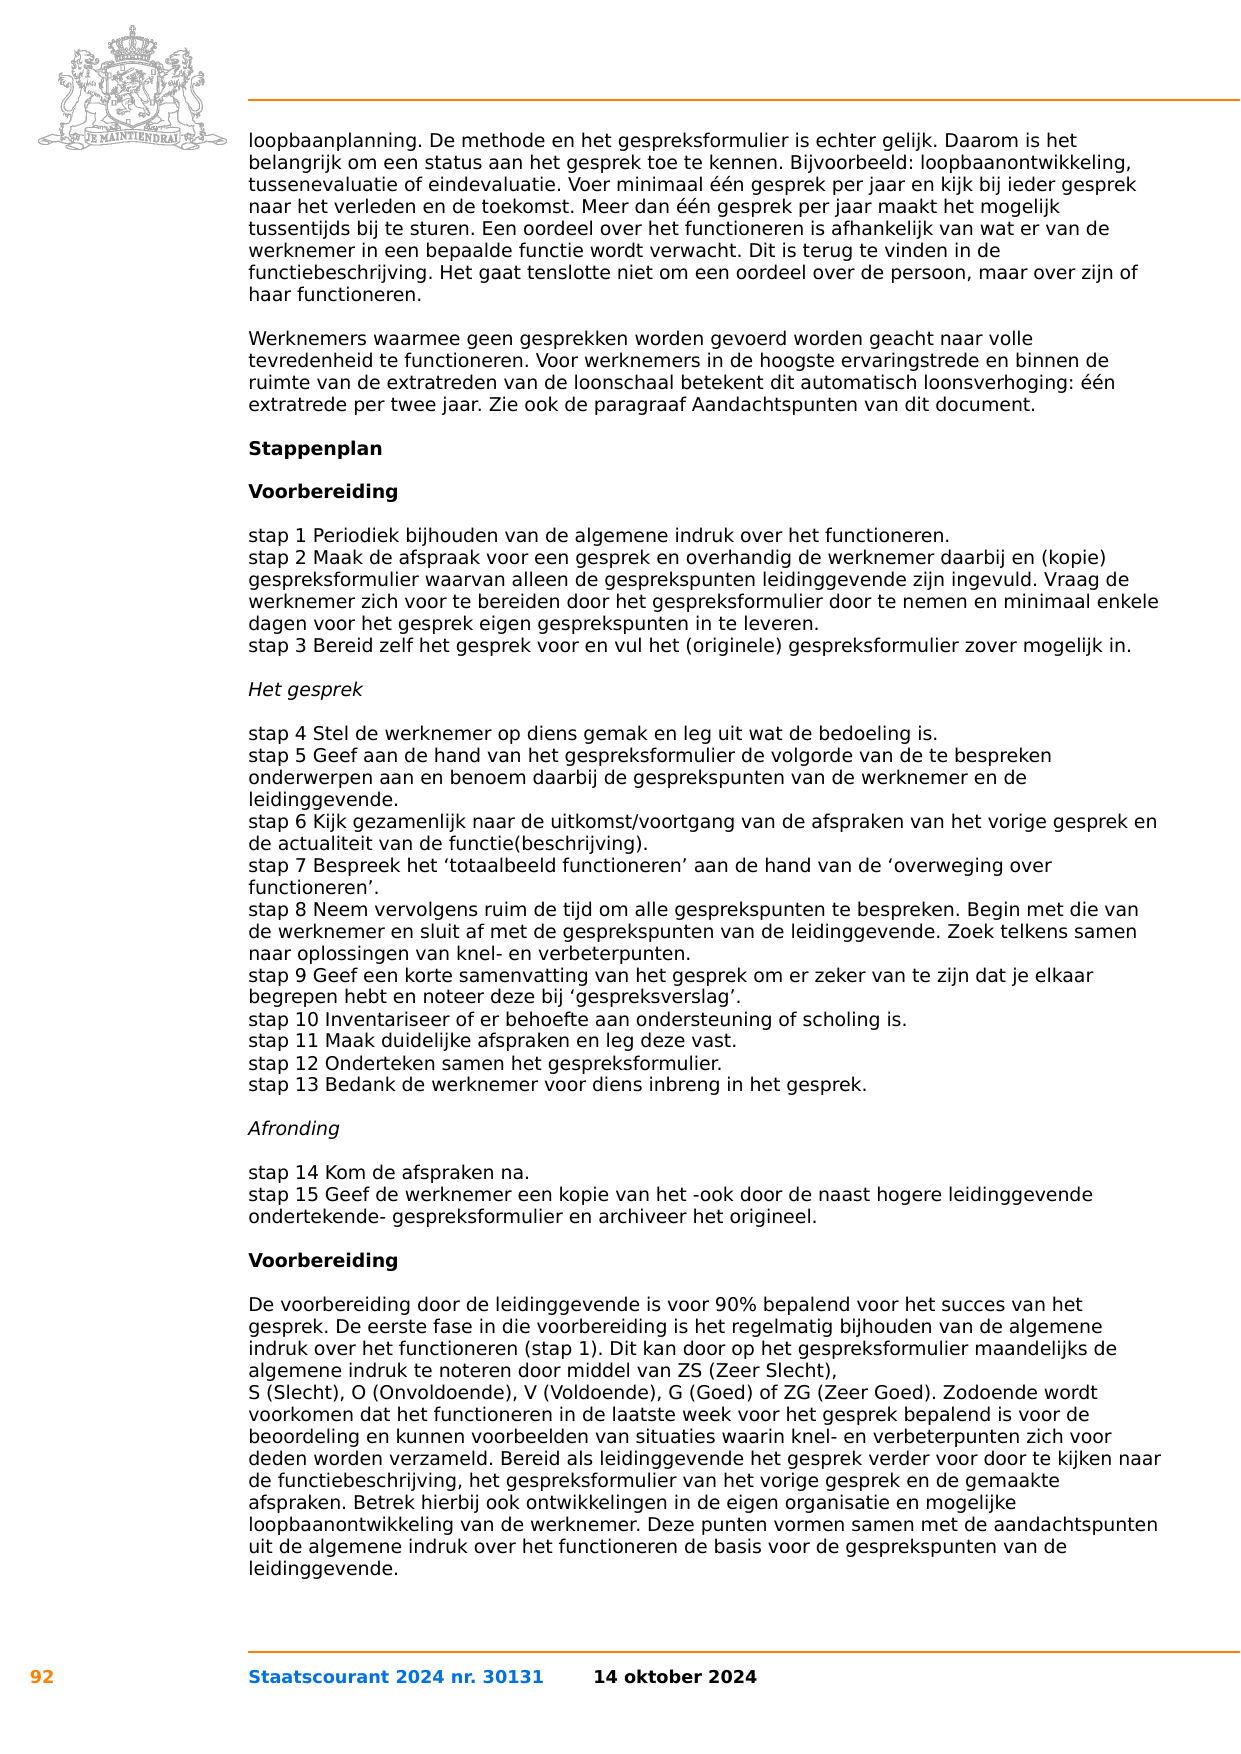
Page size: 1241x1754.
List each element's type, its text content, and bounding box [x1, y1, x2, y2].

text stap 5 Geef aan de hand van het gespreksformulier de volgorde van de te bespreken onderwerpen aan en benoem daarbij de gesprekspunten van de werknemer en de leidinggevende. [248, 745, 1163, 811]
text stap 15 Geef de werknemer een kopie van het -ook door de naast hogere leidinggevende ondertekende- gespreksformulier en archiveer het origineel. [248, 1184, 1163, 1228]
subtitle Stappenplan [248, 437, 1163, 459]
text stap 2 Maak de afspraak voor een gesprek en overhandig de werknemer daarbij en (kopie) gespreksformulier waarvan alleen de gesprekspunten leidinggevende zijn ingevuld. Vraag de werknemer zich voor te bereiden door het gespreksformulier door te nemen en minimaal enkele dagen voor het gesprek eigen gesprekspunten in te leveren. [248, 547, 1163, 635]
text stap 14 Kom de afspraken na. [248, 1162, 1163, 1184]
text De voorbereiding door de leidinggevende is voor 90% bepalend voor het succes van het gesprek. De eerste fase in die voorbereiding is het regelmatig bijhouden van de algemene indruk over het functioneren (stap 1). Dit kan door op het gespreksformulier maandelijks de algemene indruk te noteren door middel van ZS (Zeer Slecht), [248, 1294, 1163, 1382]
text stap 13 Bedank de werknemer voor diens inbreng in het gesprek. [248, 1074, 1163, 1096]
text stap 10 Inventariseer of er behoefte aan ondersteuning of scholing is. [248, 1008, 1163, 1030]
text stap 7 Bespreek het ‘totaalbeeld functioneren’ aan de hand van de ‘overweging over functioneren’. [248, 854, 1163, 898]
picture [38, 25, 227, 150]
text loopbaanplanning. De methode en het gespreksformulier is echter gelijk. Daarom is het belangrijk om een status aan het gesprek toe te kennen. Bijvoorbeeld: loopbaanontwikkeling, tussenevaluatie of eindevaluatie. Voer minimaal één gesprek per jaar en kijk bij ieder gesprek naar het verleden en de toekomst. Meer dan één gesprek per jaar maakt het mogelijk tussentijds bij te sturen. Een oordeel over het functioneren is afhankelijk van wat er van de werknemer in een bepaalde functie wordt verwacht. Dit is terug te vinden in de functiebeschrijving. Het gaat tenslotte niet om een oordeel over de persoon, maar over zijn of haar functioneren. [248, 130, 1163, 306]
text stap 8 Neem vervolgens ruim de tijd om alle gesprekspunten te bespreken. Begin met die van de werknemer en sluit af met de gesprekspunten van de leidinggevende. Zoek telkens samen naar oplossingen van knel- en verbeterpunten. [248, 898, 1163, 964]
subtitle Voorbereiding [248, 1250, 1163, 1272]
text S (Slecht), O (Onvoldoende), V (Voldoende), G (Goed) of ZG (Zeer Goed). Zodoende wordt voorkomen dat het functioneren in de laatste week voor het gesprek bepalend is voor de beoordeling en kunnen voorbeelden van situaties waarin knel- en verbeterpunten zich voor deden worden verzameld. Bereid als leidinggevende het gesprek verder voor door te kijken naar de functiebeschrijving, het gespreksformulier van het vorige gesprek en de gemaakte afspraken. Betrek hierbij ook ontwikkelingen in de eigen organisatie en mogelijke loopbaanontwikkeling van de werknemer. Deze punten vormen samen met de aandachtspunten uit de algemene indruk over het functioneren de basis voor de gesprekspunten van de leidinggevende. [248, 1382, 1163, 1579]
text stap 9 Geef een korte samenvatting van het gesprek om er zeker van te zijn dat je elkaar begrepen hebt en noteer deze bij ‘gespreksverslag’. [248, 964, 1163, 1008]
text stap 1 Periodiek bijhouden van de algemene indruk over het functioneren. [248, 525, 1163, 547]
text stap 12 Onderteken samen het gespreksformulier. [248, 1052, 1163, 1074]
subtitle Afronding [248, 1118, 1163, 1140]
text stap 11 Maak duidelijke afspraken en leg deze vast. [248, 1030, 1163, 1052]
text stap 6 Kijk gezamenlijk naar de uitkomst/voortgang van de afspraken van het vorige gesprek en de actualiteit van de functie(beschrijving). [248, 811, 1163, 854]
text stap 3 Bereid zelf het gesprek voor en vul het (originele) gespreksformulier zover mogelijk in. [248, 635, 1163, 657]
text stap 4 Stel de werknemer op diens gemak en leg uit wat de bedoeling is. [248, 723, 1163, 745]
subtitle Voorbereiding [248, 481, 1163, 503]
text Werknemers waarmee geen gesprekken worden gevoerd worden geacht naar volle tevredenheid te functioneren. Voor werknemers in de hoogste ervaringstrede en binnen de ruimte van de extratreden van de loonschaal betekent dit automatisch loonsverhoging: één extratrede per twee jaar. Zie ook de paragraaf Aandachtspunten van dit document. [248, 328, 1163, 416]
subtitle Het gesprek [248, 679, 1163, 701]
